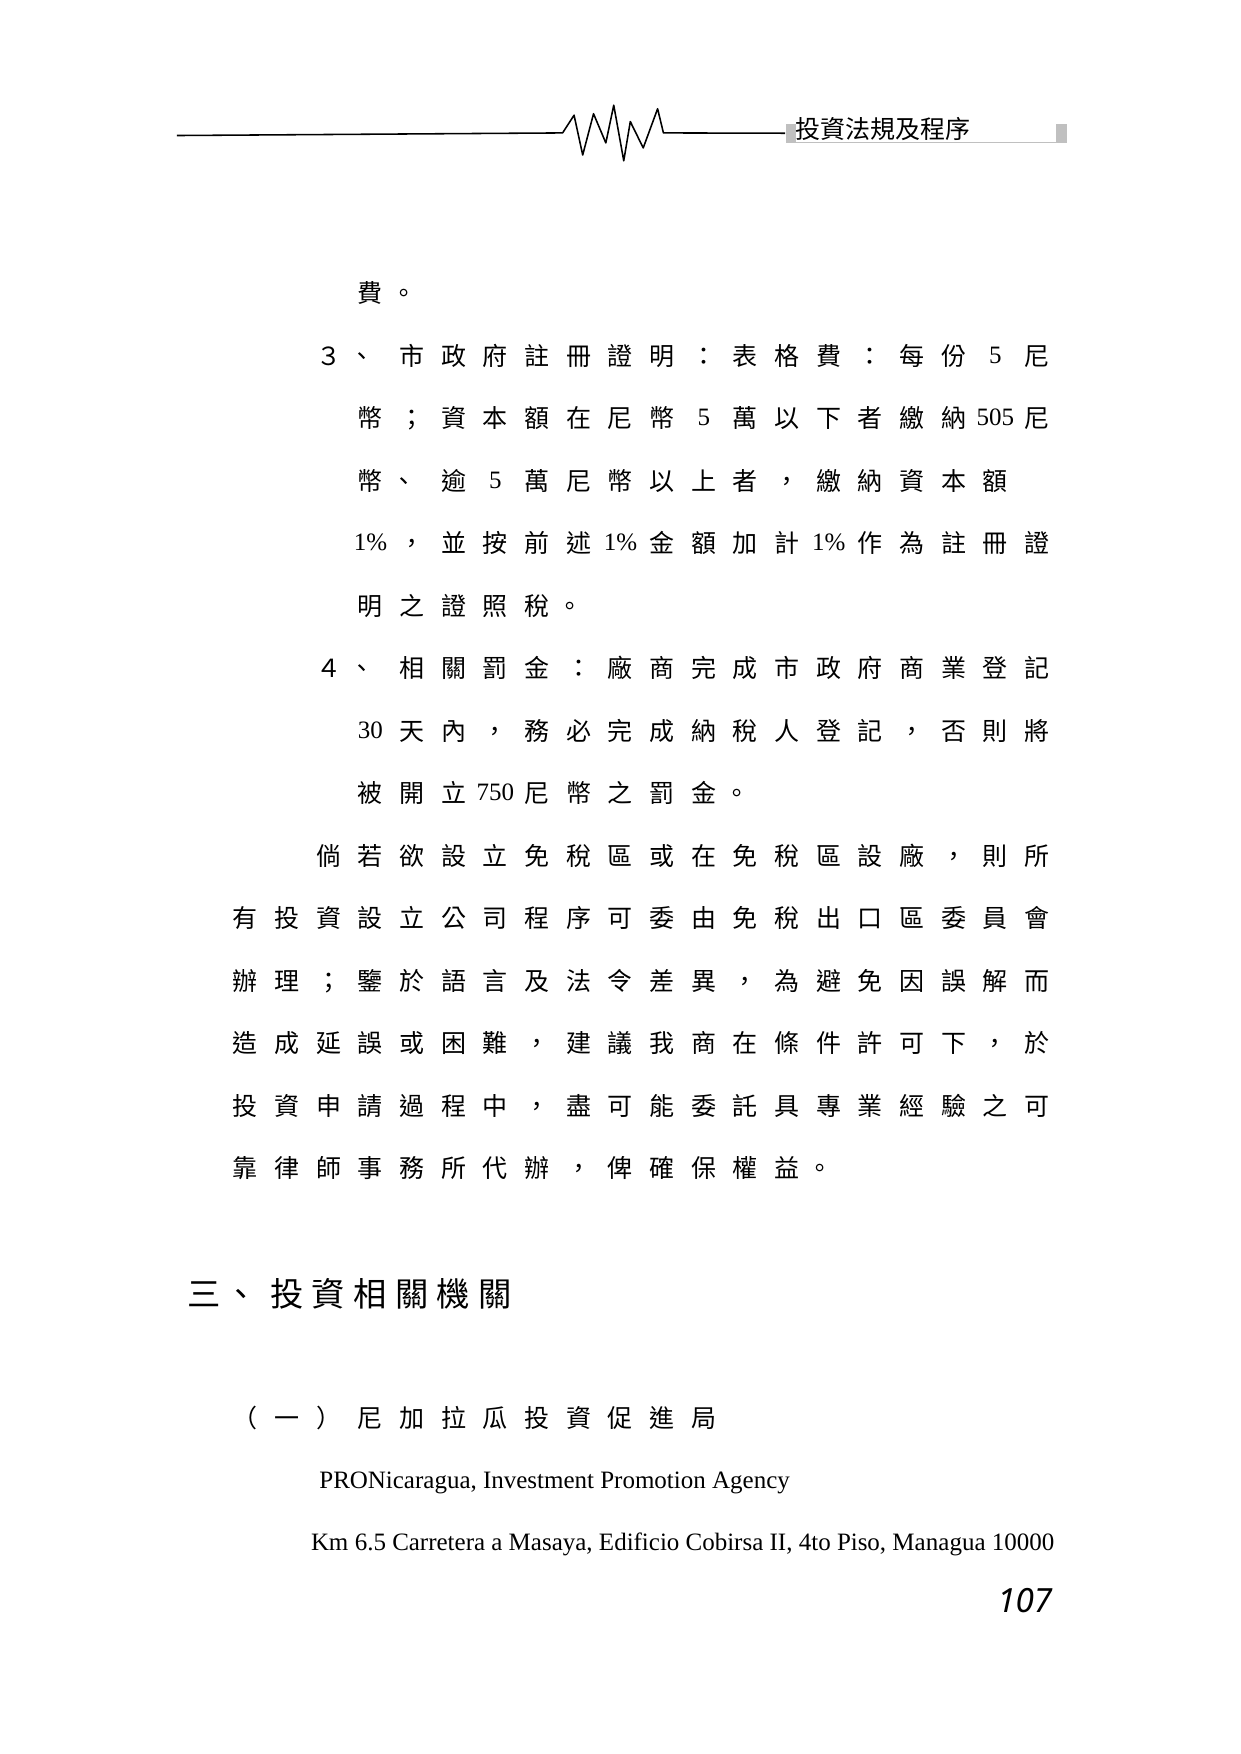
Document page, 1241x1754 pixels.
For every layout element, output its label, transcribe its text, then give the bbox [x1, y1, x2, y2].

text 費。 [281, 250, 1058, 313]
text 倘若欲設立免稅區或在免稅區設廠，則所有投資設立公司程序可委由免稅出口區委員會辦理；鑒於語言及法令差異，為避免因誤解而造成延誤或困難，建議我商在條件許可下，於投資申請過程中，盡可能委託具專業經驗之可靠律師事務所代辦，俾確保權益。 [224, 813, 1058, 1188]
text PRONicaragua, Investment Promotion Agency [281, 1438, 1058, 1500]
text （一）尼加拉瓜投資促進局 [207, 1375, 1058, 1438]
text 三、投資相關機關 [183, 1250, 1058, 1313]
text Km 6.5 Carretera a Masaya, Edificio Cobirsa II, 4to Piso, Managua 10000 [281, 1500, 1058, 1563]
text ４、相關罰金：廠商完成市政府商業登記30天內，務必完成納稅人登記，否則將被開立750尼幣之罰金。 [281, 625, 1058, 813]
text ３、市政府註冊證明：表格費：每份5尼幣；資本額在尼幣5萬以下者繳納505尼幣、逾5萬尼幣以上者，繳納資本額1%，並按前述1%金額加計1%作為註冊證明之證照稅。 [281, 313, 1058, 625]
